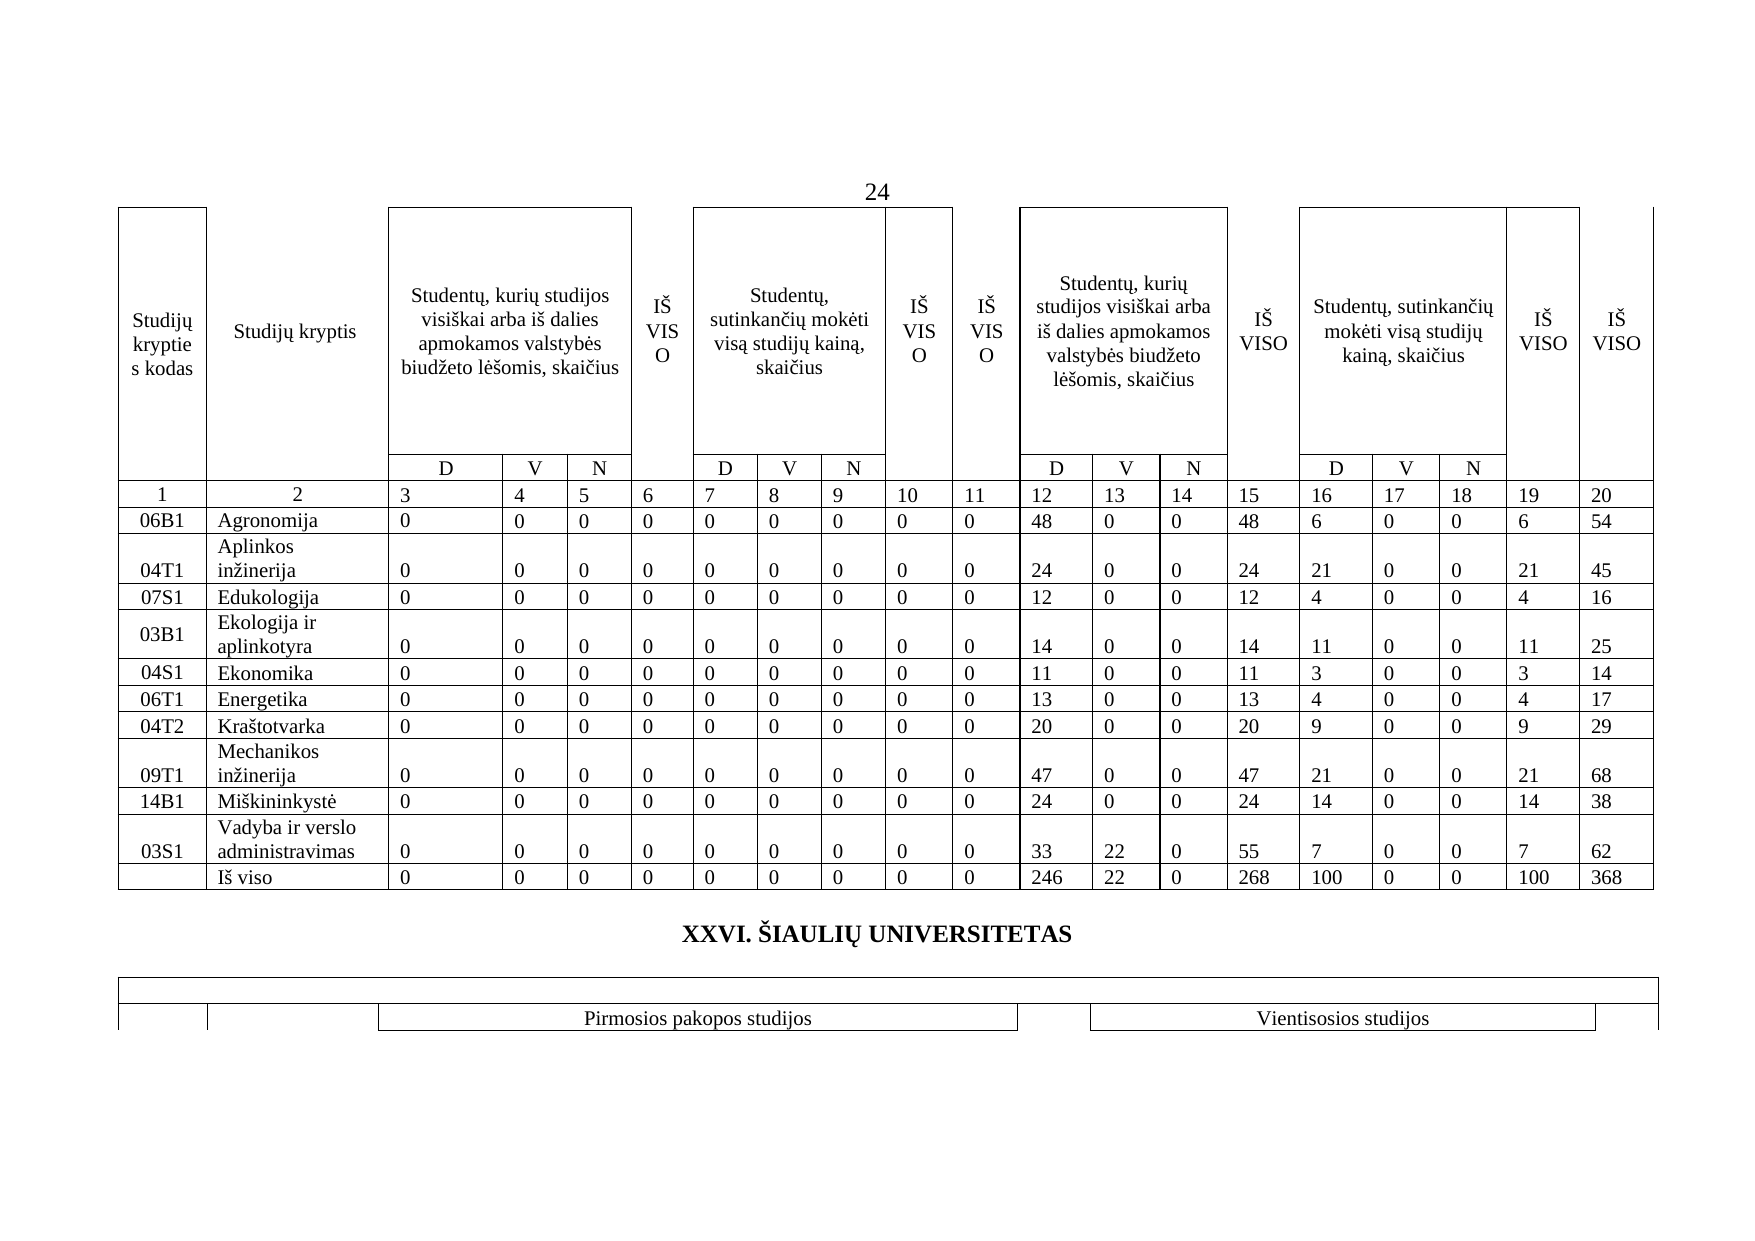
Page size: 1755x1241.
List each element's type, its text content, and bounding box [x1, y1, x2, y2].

table_cell 0 [694, 659, 757, 685]
table_cell Ekonomika [207, 659, 388, 685]
table_cell 0 [632, 864, 693, 889]
table_cell 0 [389, 686, 502, 711]
table_cell 0 [1373, 864, 1439, 889]
table_cell Studijų krypties kodas [119, 208, 206, 480]
table_cell 0 [822, 584, 885, 609]
table_cell 0 [953, 610, 1019, 658]
table_cell Studentų, kurių studijos visiškai arba iš dalies apmokamos valstybės biudžeto lėšomis, skaičius [389, 208, 631, 453]
table_cell [1228, 454, 1299, 480]
table_cell 0 [503, 584, 567, 609]
table_cell 13 [1021, 686, 1092, 711]
table_cell [1580, 454, 1653, 480]
table_cell 0 [886, 739, 952, 787]
table_cell 0 [822, 659, 885, 685]
table_cell N [1440, 455, 1506, 480]
table_cell 54 [1580, 508, 1653, 533]
table_cell 0 [822, 815, 885, 863]
table_cell 0 [568, 584, 631, 609]
table_cell Energetika [207, 686, 388, 711]
table_cell 8 [758, 481, 821, 507]
table_cell 0 [953, 534, 1019, 582]
table_cell 0 [632, 534, 693, 582]
table_cell 0 [568, 712, 631, 738]
table_cell 0 [389, 712, 502, 738]
table_cell Studentų, kurių studijos visiškai arba iš dalies apmokamos valstybės biudžeto lėšomis, skaičius [1021, 208, 1227, 453]
table_cell 0 [1161, 712, 1227, 738]
table_cell 0 [632, 712, 693, 738]
table_cell V [503, 455, 567, 480]
table_cell 0 [389, 534, 502, 582]
table_cell 0 [1161, 864, 1227, 889]
table_cell 0 [694, 584, 757, 609]
table_cell 21 [1507, 534, 1579, 582]
table_cell 3 [1507, 659, 1579, 685]
table_cell 14 [1300, 788, 1372, 813]
table_cell Studijų kryptis [207, 207, 388, 453]
table_cell 11 [1021, 659, 1092, 685]
table_header [119, 978, 1658, 1003]
table_cell 29 [1580, 712, 1653, 738]
table_cell 246 [1021, 864, 1092, 889]
table_cell 0 [389, 815, 502, 863]
table_cell 5 [568, 481, 631, 507]
table_cell IŠ VISO [632, 207, 693, 453]
table_cell 20 [1228, 712, 1299, 738]
table_cell Miškininkystė [207, 788, 388, 813]
table_cell 10 [886, 481, 952, 507]
table_cell 0 [632, 508, 693, 533]
table_cell 4 [1300, 584, 1372, 609]
table_cell 15 [1228, 481, 1299, 507]
table_cell IŠ VISO [1228, 207, 1299, 453]
table_cell 0 [822, 686, 885, 711]
table_cell 09T1 [119, 739, 206, 787]
table_cell 24 [1021, 534, 1092, 582]
table_cell 3 [1300, 659, 1372, 685]
table_cell 0 [389, 584, 502, 609]
table_cell 0 [694, 788, 757, 813]
table_cell 13 [1228, 686, 1299, 711]
table_cell 0 [758, 864, 821, 889]
table_cell [1507, 454, 1579, 480]
table_cell 0 [822, 712, 885, 738]
table_cell [119, 864, 206, 889]
table_cell 0 [503, 659, 567, 685]
table_cell 0 [632, 739, 693, 787]
table_cell 0 [694, 534, 757, 582]
table_cell 0 [503, 610, 567, 658]
table_cell [1018, 1004, 1090, 1030]
table_cell D [1021, 455, 1092, 480]
table_cell Edukologija [207, 584, 388, 609]
table_cell 6 [1300, 508, 1372, 533]
table_cell D [389, 455, 502, 480]
table_cell 0 [568, 815, 631, 863]
table_cell 0 [1373, 712, 1439, 738]
table_cell 0 [886, 815, 952, 863]
table_cell 0 [758, 788, 821, 813]
table_cell 18 [1440, 481, 1506, 507]
table_cell 0 [1161, 739, 1227, 787]
table_cell V [1373, 455, 1439, 480]
table_cell 0 [1093, 686, 1159, 711]
table_cell 17 [1580, 686, 1653, 711]
table_cell Studentų, sutinkančių mokėti visą studijų kainą, skaičius [1300, 208, 1506, 453]
table_cell 0 [503, 508, 567, 533]
table_cell 7 [1507, 815, 1579, 863]
table_cell 0 [1373, 659, 1439, 685]
table_cell 0 [758, 610, 821, 658]
table_cell 0 [1440, 815, 1506, 863]
table_cell 0 [953, 686, 1019, 711]
table_cell 14 [1021, 610, 1092, 658]
table_cell Studentų, sutinkančių mokėti visą studijų kainą, skaičius [694, 208, 885, 453]
table_cell IŠ VISO [1507, 208, 1579, 453]
table_cell 12 [1228, 584, 1299, 609]
table_cell 0 [389, 864, 502, 889]
table_cell 9 [822, 481, 885, 507]
table_cell 14 [1161, 481, 1227, 507]
table_cell 0 [1373, 686, 1439, 711]
table_cell 0 [632, 815, 693, 863]
table_cell 0 [568, 508, 631, 533]
table_cell [953, 454, 1019, 480]
table_cell [886, 454, 952, 480]
table_cell 0 [694, 508, 757, 533]
table_cell N [822, 455, 885, 480]
table_cell 0 [1161, 584, 1227, 609]
table_cell 100 [1300, 864, 1372, 889]
table_cell 0 [953, 815, 1019, 863]
table_cell 0 [568, 659, 631, 685]
table_cell 0 [953, 584, 1019, 609]
table_cell 0 [694, 686, 757, 711]
table_cell 0 [1161, 686, 1227, 711]
table_cell 0 [1440, 508, 1506, 533]
table_cell 0 [503, 864, 567, 889]
table_cell 0 [822, 864, 885, 889]
table_cell [207, 454, 388, 480]
table_cell 2 [207, 481, 388, 507]
table_cell 14 [1507, 788, 1579, 813]
table_cell 0 [1440, 712, 1506, 738]
table_cell 0 [953, 864, 1019, 889]
table_cell 06T1 [119, 686, 206, 711]
table_cell 0 [822, 508, 885, 533]
table_cell 33 [1021, 815, 1092, 863]
table_cell 4 [1300, 686, 1372, 711]
table_cell 0 [822, 788, 885, 813]
table_cell 0 [503, 788, 567, 813]
table_cell 9 [1507, 712, 1579, 738]
table_cell 0 [1161, 815, 1227, 863]
table_cell 0 [1161, 508, 1227, 533]
table_cell 68 [1580, 739, 1653, 787]
table_cell Iš viso [207, 864, 388, 889]
table_cell 0 [1161, 610, 1227, 658]
table_cell [119, 1004, 207, 1030]
table_cell 14 [1228, 610, 1299, 658]
table_cell [632, 454, 693, 480]
table_cell 0 [1093, 508, 1159, 533]
table_cell 0 [389, 659, 502, 685]
table_cell 0 [632, 659, 693, 685]
table_cell 0 [758, 508, 821, 533]
table_cell 0 [1373, 739, 1439, 787]
table_cell 0 [758, 815, 821, 863]
table_cell 0 [1440, 610, 1506, 658]
table_cell 0 [1093, 788, 1159, 813]
table_cell 0 [1440, 534, 1506, 582]
table_cell 0 [694, 815, 757, 863]
table_cell 62 [1580, 815, 1653, 863]
table_cell 0 [953, 788, 1019, 813]
table_cell 0 [389, 788, 502, 813]
table_cell 0 [503, 534, 567, 582]
table_cell 0 [953, 508, 1019, 533]
table_cell 25 [1580, 610, 1653, 658]
table_cell 0 [632, 610, 693, 658]
table_cell 0 [389, 739, 502, 787]
table_cell 04T1 [119, 534, 206, 582]
table_cell 0 [758, 534, 821, 582]
table_cell 0 [389, 508, 502, 533]
table_cell 03B1 [119, 610, 206, 658]
table_cell N [1161, 455, 1227, 480]
table_cell 04S1 [119, 659, 206, 685]
table_cell Agronomija [207, 508, 388, 533]
table_cell 0 [1373, 788, 1439, 813]
table_cell IŠ VISO [1580, 207, 1653, 453]
table_cell 6 [632, 481, 693, 507]
table_cell 0 [886, 508, 952, 533]
table_cell 0 [694, 739, 757, 787]
table_cell 0 [822, 739, 885, 787]
table_cell 0 [1373, 584, 1439, 609]
table_cell 4 [1507, 584, 1579, 609]
table_cell 0 [1093, 739, 1159, 787]
table_cell 0 [758, 739, 821, 787]
table_cell 14B1 [119, 788, 206, 813]
table_cell 13 [1093, 481, 1159, 507]
table_cell 0 [503, 686, 567, 711]
table_cell 0 [568, 788, 631, 813]
table_cell 0 [568, 739, 631, 787]
table_cell Kraštotvarka [207, 712, 388, 738]
table_cell IŠ VISO [886, 208, 952, 453]
table_cell Ekologija ir aplinkotyra [207, 610, 388, 658]
table_cell Aplinkos inžinerija [207, 534, 388, 582]
table_cell 0 [568, 610, 631, 658]
table_cell 0 [953, 659, 1019, 685]
table_cell 0 [694, 610, 757, 658]
table_cell 0 [503, 739, 567, 787]
text XXVI. ŠIAULIŲ UNIVERSITETAS [118, 919, 1636, 948]
table_cell 0 [886, 534, 952, 582]
table_cell 7 [1300, 815, 1372, 863]
table_cell 16 [1300, 481, 1372, 507]
table_cell 1 [119, 481, 206, 507]
table_cell 268 [1228, 864, 1299, 889]
table_cell 0 [886, 864, 952, 889]
table_cell 100 [1507, 864, 1579, 889]
table_cell 24 [1021, 788, 1092, 813]
table_cell 47 [1228, 739, 1299, 787]
table_cell 12 [1021, 481, 1092, 507]
table_cell 04T2 [119, 712, 206, 738]
table_cell 0 [1373, 534, 1439, 582]
table_cell 0 [568, 864, 631, 889]
table_cell 22 [1093, 815, 1159, 863]
table_cell 368 [1580, 864, 1653, 889]
table_cell 0 [1440, 788, 1506, 813]
table_cell 7 [694, 481, 757, 507]
table_cell 0 [953, 712, 1019, 738]
table_cell 0 [758, 686, 821, 711]
table_cell 19 [1507, 481, 1579, 507]
table_cell 0 [694, 712, 757, 738]
table_cell 17 [1373, 481, 1439, 507]
table_cell 0 [822, 610, 885, 658]
table_cell 0 [1373, 508, 1439, 533]
table_cell 07S1 [119, 584, 206, 609]
table_cell 0 [1440, 659, 1506, 685]
table_cell 0 [1373, 610, 1439, 658]
table_cell 3 [389, 481, 502, 507]
table_cell 12 [1021, 584, 1092, 609]
table_cell 6 [1507, 508, 1579, 533]
table_cell 0 [1093, 712, 1159, 738]
table_cell 22 [1093, 864, 1159, 889]
table_cell 0 [1161, 659, 1227, 685]
table_cell 0 [503, 815, 567, 863]
table_cell 0 [886, 584, 952, 609]
table_cell 55 [1228, 815, 1299, 863]
table_cell Mechanikos inžinerija [207, 739, 388, 787]
table_cell 24 [1228, 534, 1299, 582]
table_cell 45 [1580, 534, 1653, 582]
table_cell [208, 1004, 378, 1030]
table_cell 20 [1580, 481, 1653, 507]
table_cell 0 [1440, 584, 1506, 609]
table_cell 0 [568, 534, 631, 582]
table_cell 06B1 [119, 508, 206, 533]
table_cell 21 [1507, 739, 1579, 787]
table_cell 0 [632, 584, 693, 609]
table_cell D [1300, 455, 1372, 480]
table_cell 48 [1021, 508, 1092, 533]
table_cell 0 [758, 659, 821, 685]
table_cell 0 [758, 712, 821, 738]
table_cell 0 [886, 610, 952, 658]
table_cell 0 [886, 659, 952, 685]
table_cell 0 [1161, 534, 1227, 582]
table_cell 38 [1580, 788, 1653, 813]
table_cell 11 [953, 481, 1019, 507]
table_cell 4 [1507, 686, 1579, 711]
table_cell 11 [1228, 659, 1299, 685]
table_cell 0 [1440, 739, 1506, 787]
table_cell 0 [389, 610, 502, 658]
table_cell Pirmosios pakopos studijos [379, 1004, 1017, 1030]
table_cell 0 [694, 864, 757, 889]
table_cell 14 [1580, 659, 1653, 685]
table_cell Vadyba ir verslo administravimas [207, 815, 388, 863]
table_cell 47 [1021, 739, 1092, 787]
table_cell 0 [1093, 659, 1159, 685]
table_cell 0 [1161, 788, 1227, 813]
table_cell 0 [1093, 534, 1159, 582]
table_cell 48 [1228, 508, 1299, 533]
table_cell 0 [953, 739, 1019, 787]
table_cell Vientisosios studijos [1091, 1004, 1595, 1030]
table_cell 0 [1373, 815, 1439, 863]
table_cell 11 [1300, 610, 1372, 658]
table_cell V [1093, 455, 1159, 480]
table_cell 0 [822, 534, 885, 582]
table_cell 9 [1300, 712, 1372, 738]
table_cell 0 [886, 712, 952, 738]
table_cell 0 [568, 686, 631, 711]
table_cell 24 [1228, 788, 1299, 813]
table_cell V [758, 455, 821, 480]
table_cell 16 [1580, 584, 1653, 609]
table_cell N [568, 455, 631, 480]
table_cell 0 [758, 584, 821, 609]
table_cell 0 [503, 712, 567, 738]
table_cell 03S1 [119, 815, 206, 863]
table_cell 0 [632, 686, 693, 711]
table_cell 21 [1300, 739, 1372, 787]
table_cell 0 [1440, 864, 1506, 889]
table_cell IŠ VISO [953, 207, 1019, 453]
table_cell 0 [886, 686, 952, 711]
table_cell 11 [1507, 610, 1579, 658]
table_cell 0 [1440, 686, 1506, 711]
table_cell 20 [1021, 712, 1092, 738]
table_cell D [694, 455, 757, 480]
table_cell 21 [1300, 534, 1372, 582]
table_cell 4 [503, 481, 567, 507]
table_cell 0 [1093, 610, 1159, 658]
table_cell 0 [632, 788, 693, 813]
table_cell 0 [886, 788, 952, 813]
table_cell [1596, 1004, 1658, 1030]
table_cell 0 [1093, 584, 1159, 609]
